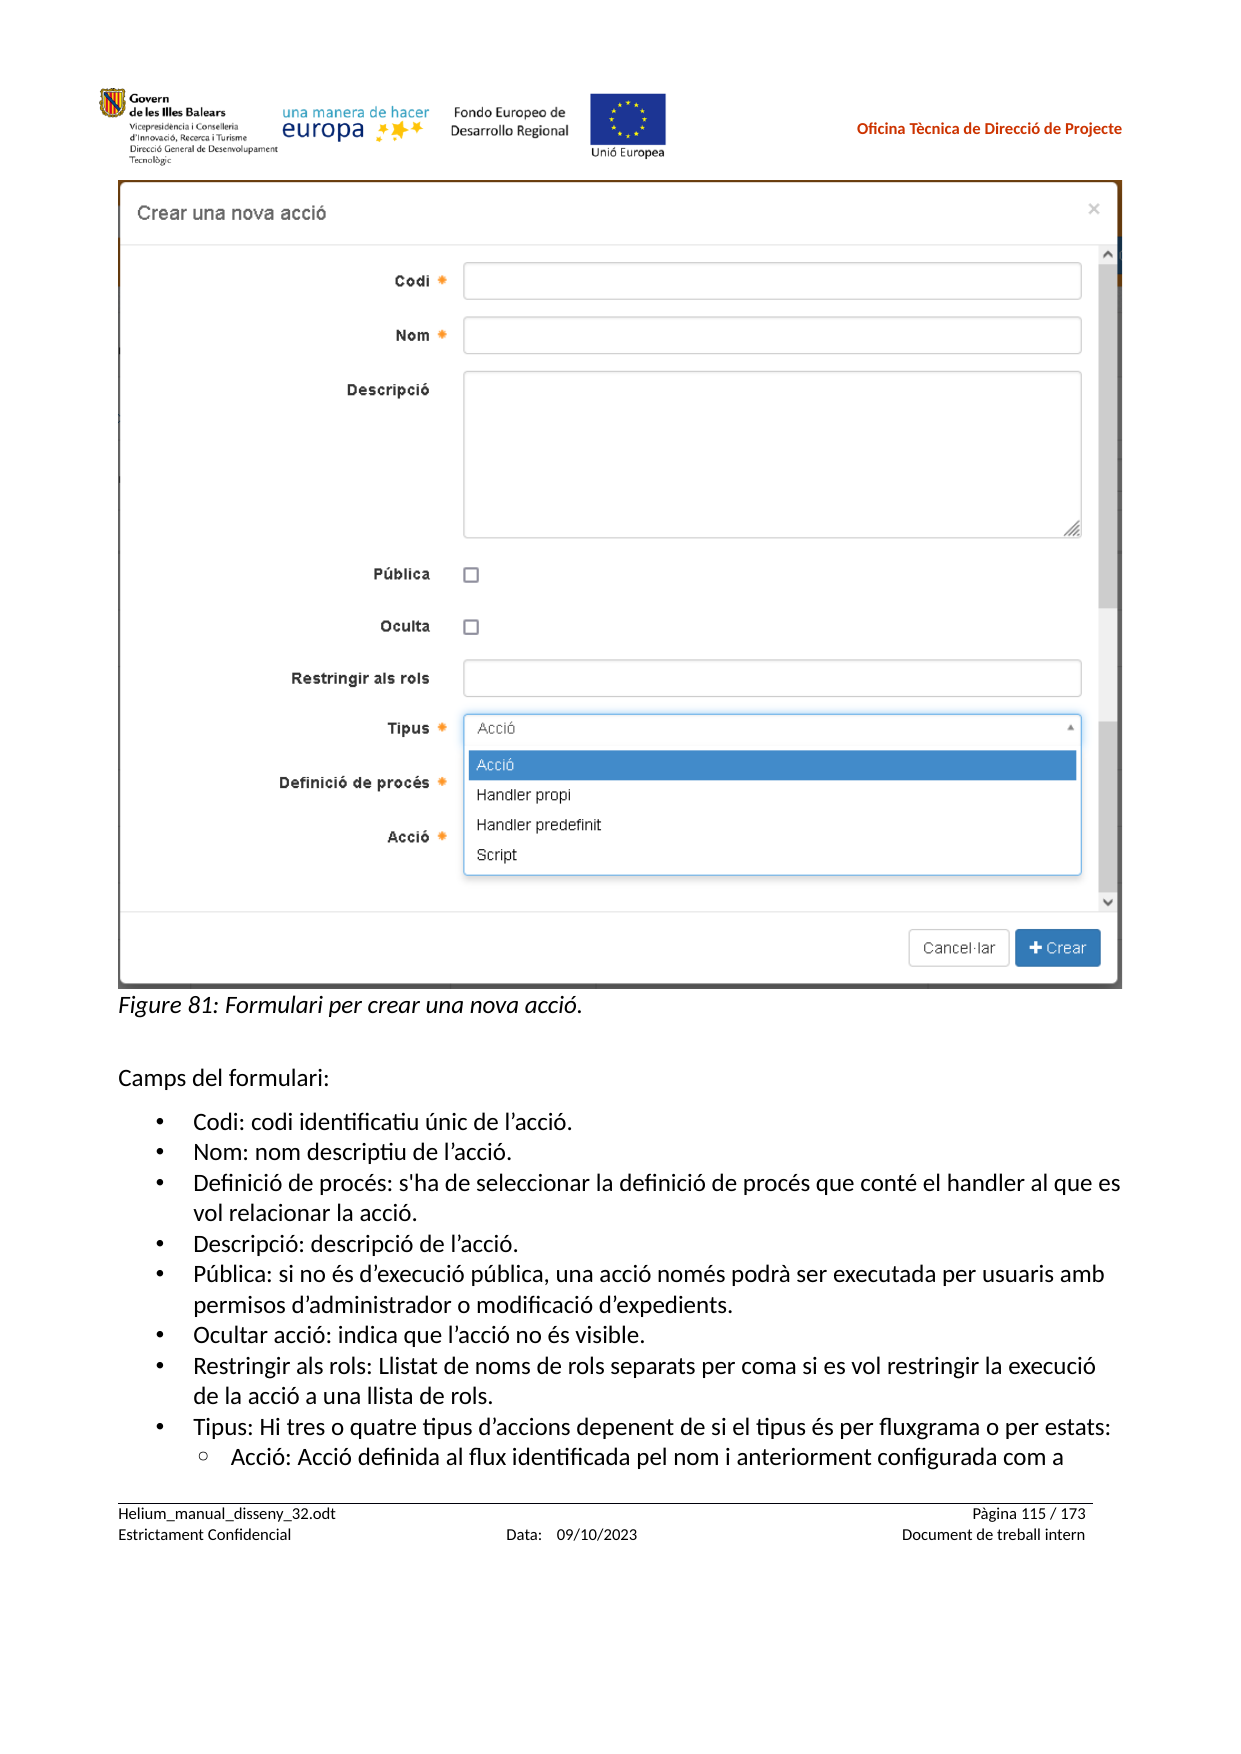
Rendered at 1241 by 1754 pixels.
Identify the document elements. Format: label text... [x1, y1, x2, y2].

list Codi: codi identificatiu únic de l’acció. [156, 1106, 1122, 1136]
picture [118, 180, 1123, 989]
picture [99, 87, 668, 166]
text Camps del formulari: [118, 1063, 1122, 1093]
list Pública: si no és d’execució pública, una acció només podrà ser executada per usuaris amb permisos d’administrador o modificació d’expedients. [156, 1258, 1122, 1319]
list Restringir als rols: Llistat de noms de rols separats per coma si es vol restringir la execució de la acció a una llista de rols. [156, 1350, 1122, 1411]
list Definició de procés: s'ha de seleccionar la definició de procés que conté el handler al que es vol relacionar la acció. [156, 1167, 1122, 1228]
list Nom: nom descriptiu de l’acció. [156, 1136, 1122, 1167]
list Tipus: Hi tres o quatre tipus d’accions depenent de si el tipus és per fluxgrama o per estats: [156, 1411, 1122, 1441]
list Descripció: descripció de l’acció. [156, 1228, 1122, 1258]
list Acció: Acció definida al flux identificada pel nom i anteriorment configurada com a [193, 1441, 1122, 1472]
text Figure 81: Formulari per crear una nova acció. [118, 989, 1122, 1019]
list Ocultar acció: indica que l’acció no és visible. [156, 1319, 1122, 1350]
